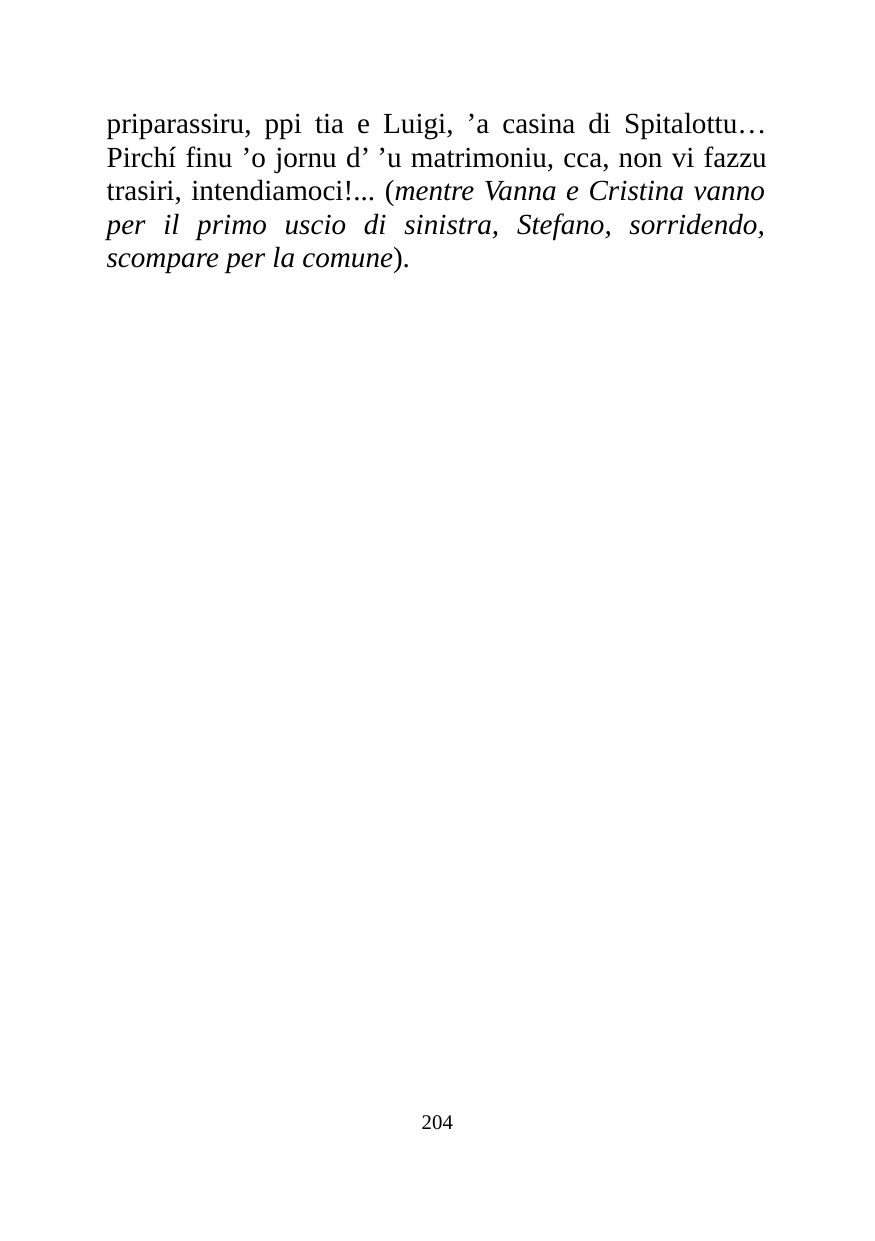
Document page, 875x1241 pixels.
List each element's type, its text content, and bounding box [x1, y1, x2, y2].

text priparassiru, ppi tia e Luigi, ’a casina di Spitalottu… Pirchí finu ’o jornu d’ ’u matrimoniu, cca, non vi fazzu trasiri, intendiamoci!... (mentre Vanna e Cristina vanno per il primo uscio di sinistra, Stefano, sorridendo, scompare per la comune). [106, 106, 768, 274]
